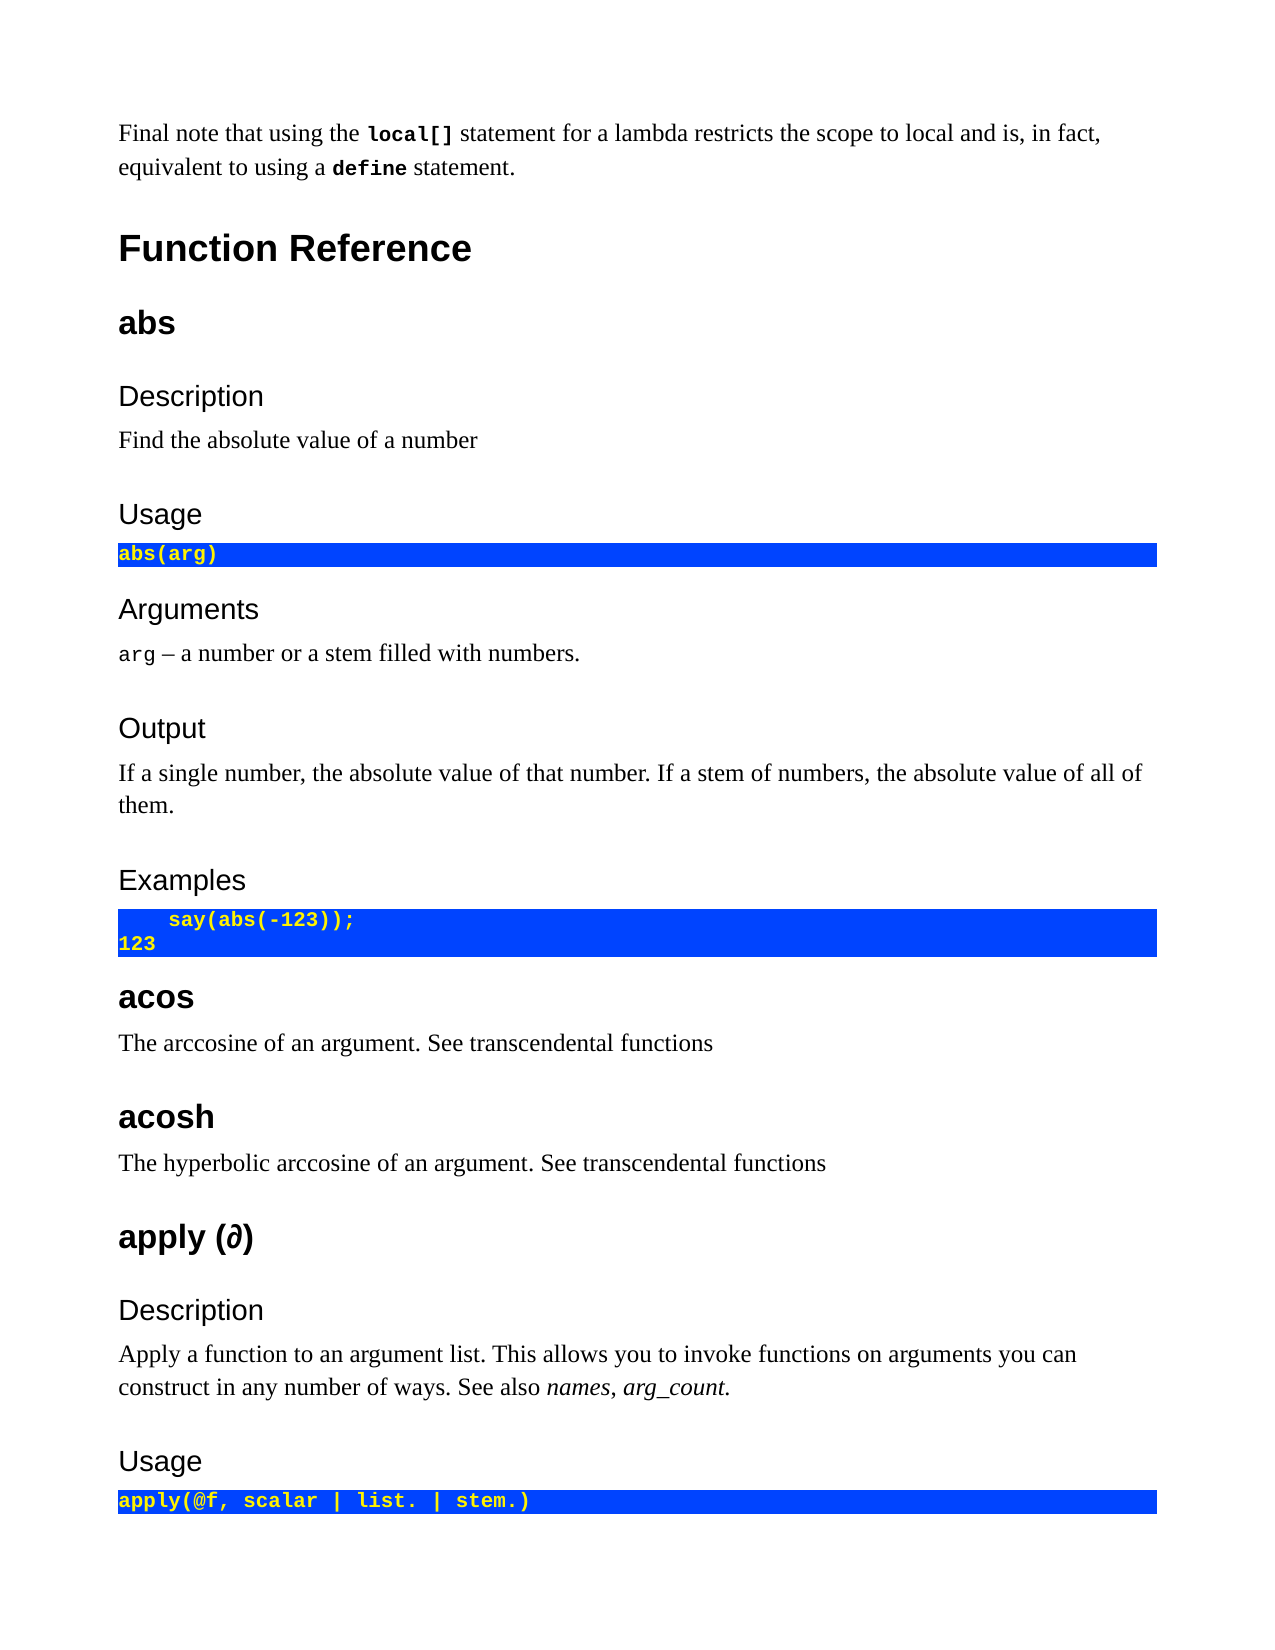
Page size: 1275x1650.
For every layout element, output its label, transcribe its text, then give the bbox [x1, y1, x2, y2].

subtitle Output [118, 712, 1157, 745]
subtitle acos [118, 977, 1157, 1016]
text apply(@f, scalar | list. | stem.) [118, 1490, 1157, 1514]
subtitle Examples [118, 863, 1157, 897]
text 123 [118, 933, 1157, 957]
subtitle Usage [118, 497, 1157, 531]
text say(abs(-123)); [118, 909, 1157, 933]
subtitle Description [118, 1293, 1157, 1326]
subtitle Description [118, 379, 1157, 412]
text Apply a function to an argument list. This allows you to invoke functions on arguments you can construct in any number of ways. See also names, arg_count. [118, 1339, 1157, 1401]
subtitle Usage [118, 1444, 1157, 1478]
text abs(arg) [118, 543, 1157, 567]
text The arccosine of an argument. See transcendental functions [118, 1028, 1157, 1057]
text The hyperbolic arccosine of an argument. See transcendental functions [118, 1148, 1157, 1177]
text Final note that using the local[] statement for a lambda restricts the scope to local and is, in fact, equivalent to using a define statement. [118, 118, 1157, 182]
subtitle abs [118, 302, 1157, 341]
subtitle Arguments [118, 592, 1157, 626]
text Find the absolute value of a number [118, 425, 1157, 453]
subtitle apply (∂) [118, 1217, 1157, 1255]
subtitle acosh [118, 1097, 1157, 1136]
text arg – a number or a stem filled with numbers. [118, 638, 1157, 668]
subtitle Function Reference [118, 226, 1157, 269]
text If a single number, the absolute value of that number. If a stem of numbers, the absolute value of all of them. [118, 758, 1157, 819]
